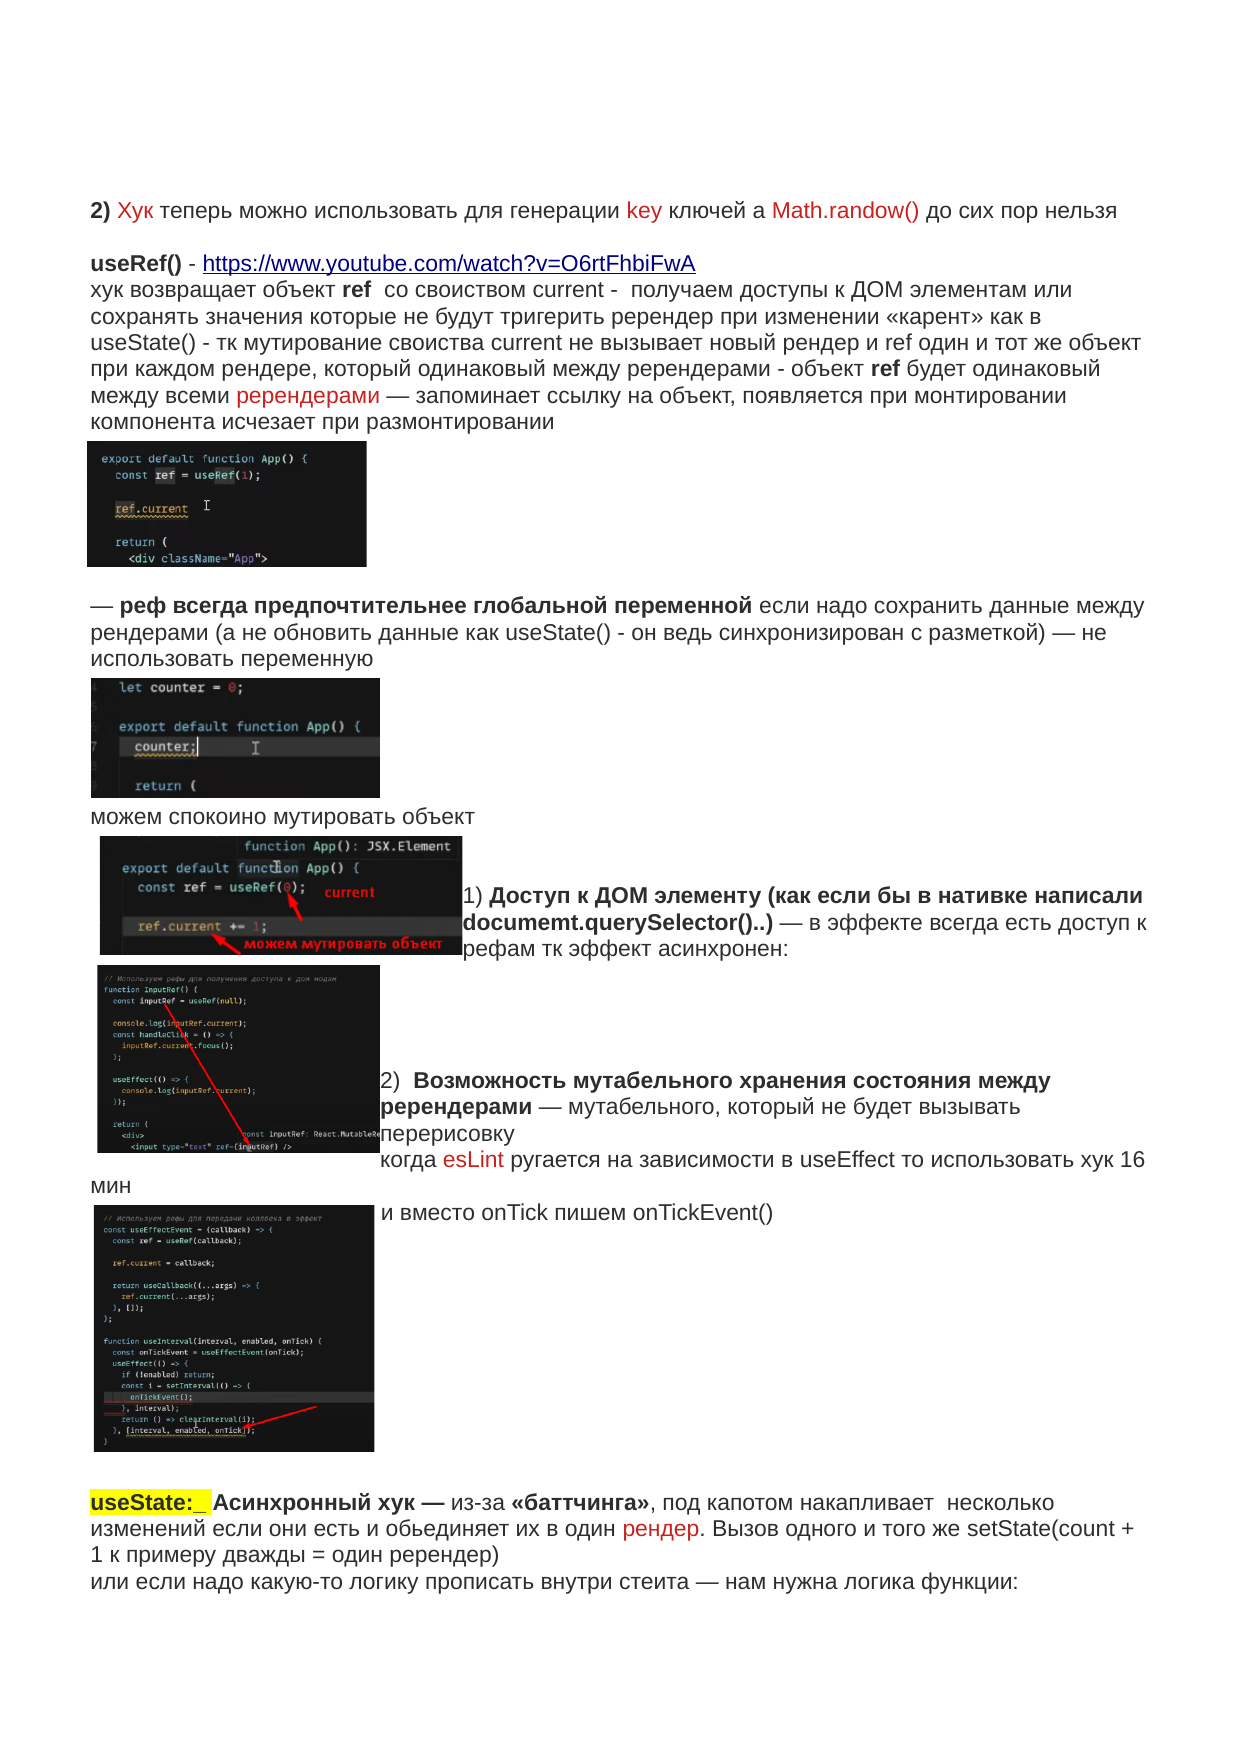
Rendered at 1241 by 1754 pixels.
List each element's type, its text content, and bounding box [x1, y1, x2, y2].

text useState:_ Асинхронный хук — из-за «баттчинга», под капотом накапливает несколько изменений если они есть и обьединяет их в один рендер. Вызов одного и того же setState(count + 1 к примеру дважды = один ререндер) [90, 1488, 1150, 1568]
picture [91, 678, 380, 798]
picture [99, 836, 463, 955]
text когда esLint ругается на зависимости в useEffect то использовать хук 16 мин [90, 1146, 1150, 1199]
text useRef() - https://www.youtube.com/watch?v=O6rtFhbiFwA [90, 250, 1150, 276]
text 2) Возможность мутабельного хранения состояния между ререндерами — мутабельного, который не будет вызывать перерисовку [380, 1067, 1150, 1146]
picture [93, 1205, 375, 1452]
text хук возвращает объект ref со своиством current - получаем доступы к ДОМ элементам или сохранять значения которые не будут тригерить ререндер при изменении «карент» как в useState() - тк мутирование своиства current не вызывает новый рендер и ref один и тот же объект при каждом рендере, который одинаковый между ререндерами - объект ref будет одинаковый между всеми ререндерами — запоминает ссылку на объект, появляется при монтировании компонента исчезает при размонтировании [90, 276, 1150, 434]
text 2) Хук теперь можно использовать для генерации key ключей а Math.randow() до сих пор нельзя [90, 197, 1150, 223]
text 1) Доступ к ДОМ элементу (как если бы в нативке написали documemt.querySelector()..) — в эффекте всегда есть доступ к рефам тк эффект асинхронен: [90, 882, 1150, 961]
text можем спокоино мутировать объект [90, 803, 1150, 830]
text и вместо onTick пишем onTickEvent() [90, 1199, 1150, 1225]
picture [97, 965, 380, 1153]
text — реф всегда предпочтительнее глобальной переменной если надо сохранить данные между рендерами (а не обновить данные как useState() - он ведь синхронизирован с разметкой) — не использовать переменную [90, 592, 1150, 672]
picture [87, 441, 367, 567]
text или если надо какую-то логику прописать внутри стеита — нам нужна логика функции: [90, 1568, 1150, 1594]
